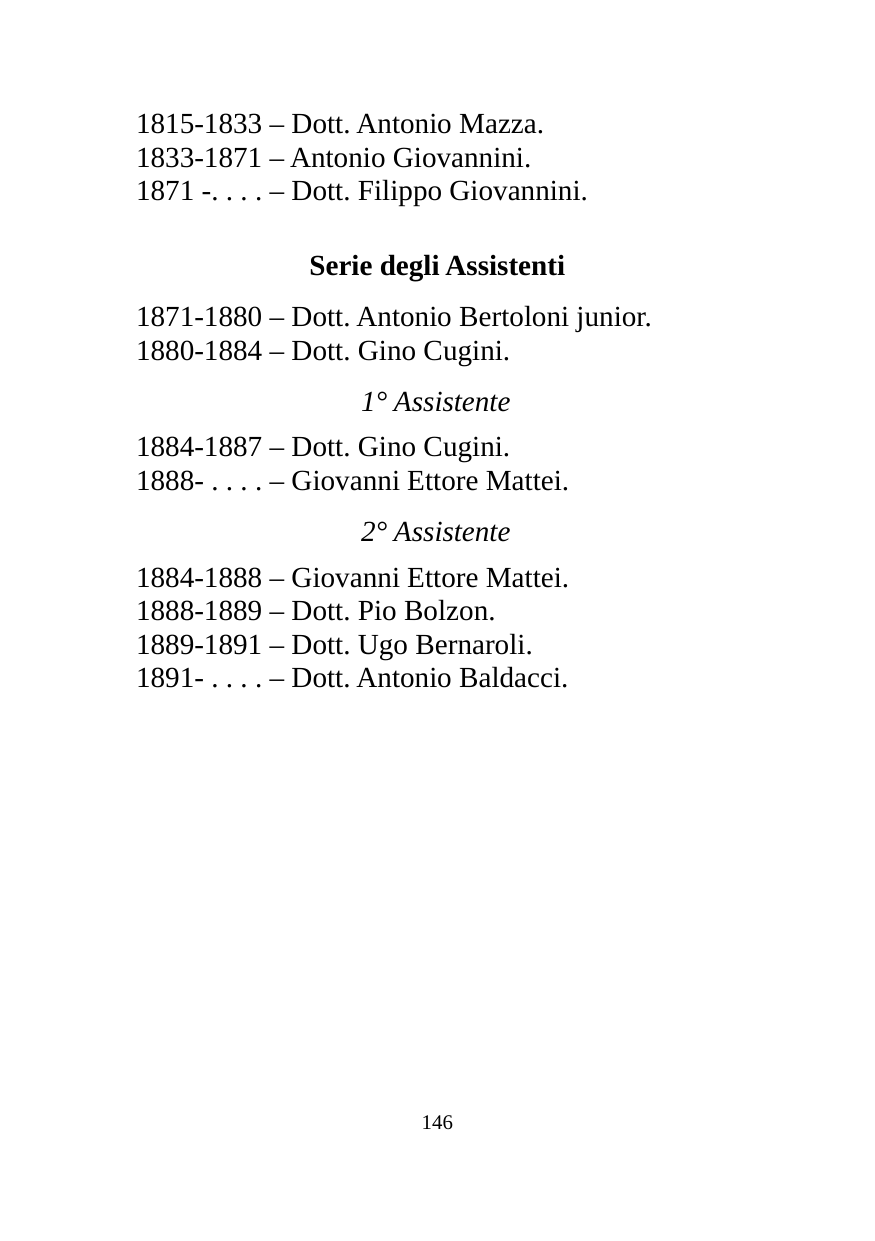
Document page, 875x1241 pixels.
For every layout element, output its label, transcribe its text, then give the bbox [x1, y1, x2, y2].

subtitle Serie degli Assistenti [106, 248, 768, 282]
text 1833-1871 – Antonio Giovannini. [106, 140, 768, 173]
text 1871 -. . . . – Dott. Filippo Giovannini. [106, 173, 768, 207]
text 1888- . . . . – Giovanni Ettore Mattei. [106, 463, 768, 497]
text 1871-1880 – Dott. Antonio Bertoloni junior. [106, 299, 768, 333]
text 1815-1833 – Dott. Antonio Mazza. [106, 106, 768, 140]
text 1880-1884 – Dott. Gino Cugini. [106, 333, 768, 367]
text 1884-1887 – Dott. Gino Cugini. [106, 429, 768, 463]
text 1889-1891 – Dott. Ugo Bernaroli. [106, 627, 768, 660]
text 2° Assistente [106, 514, 768, 548]
text 1884-1888 – Giovanni Ettore Mattei. [106, 560, 768, 593]
text 1° Assistente [106, 384, 768, 418]
text 1888-1889 – Dott. Pio Bolzon. [106, 593, 768, 627]
text 1891- . . . . – Dott. Antonio Baldacci. [106, 660, 768, 694]
